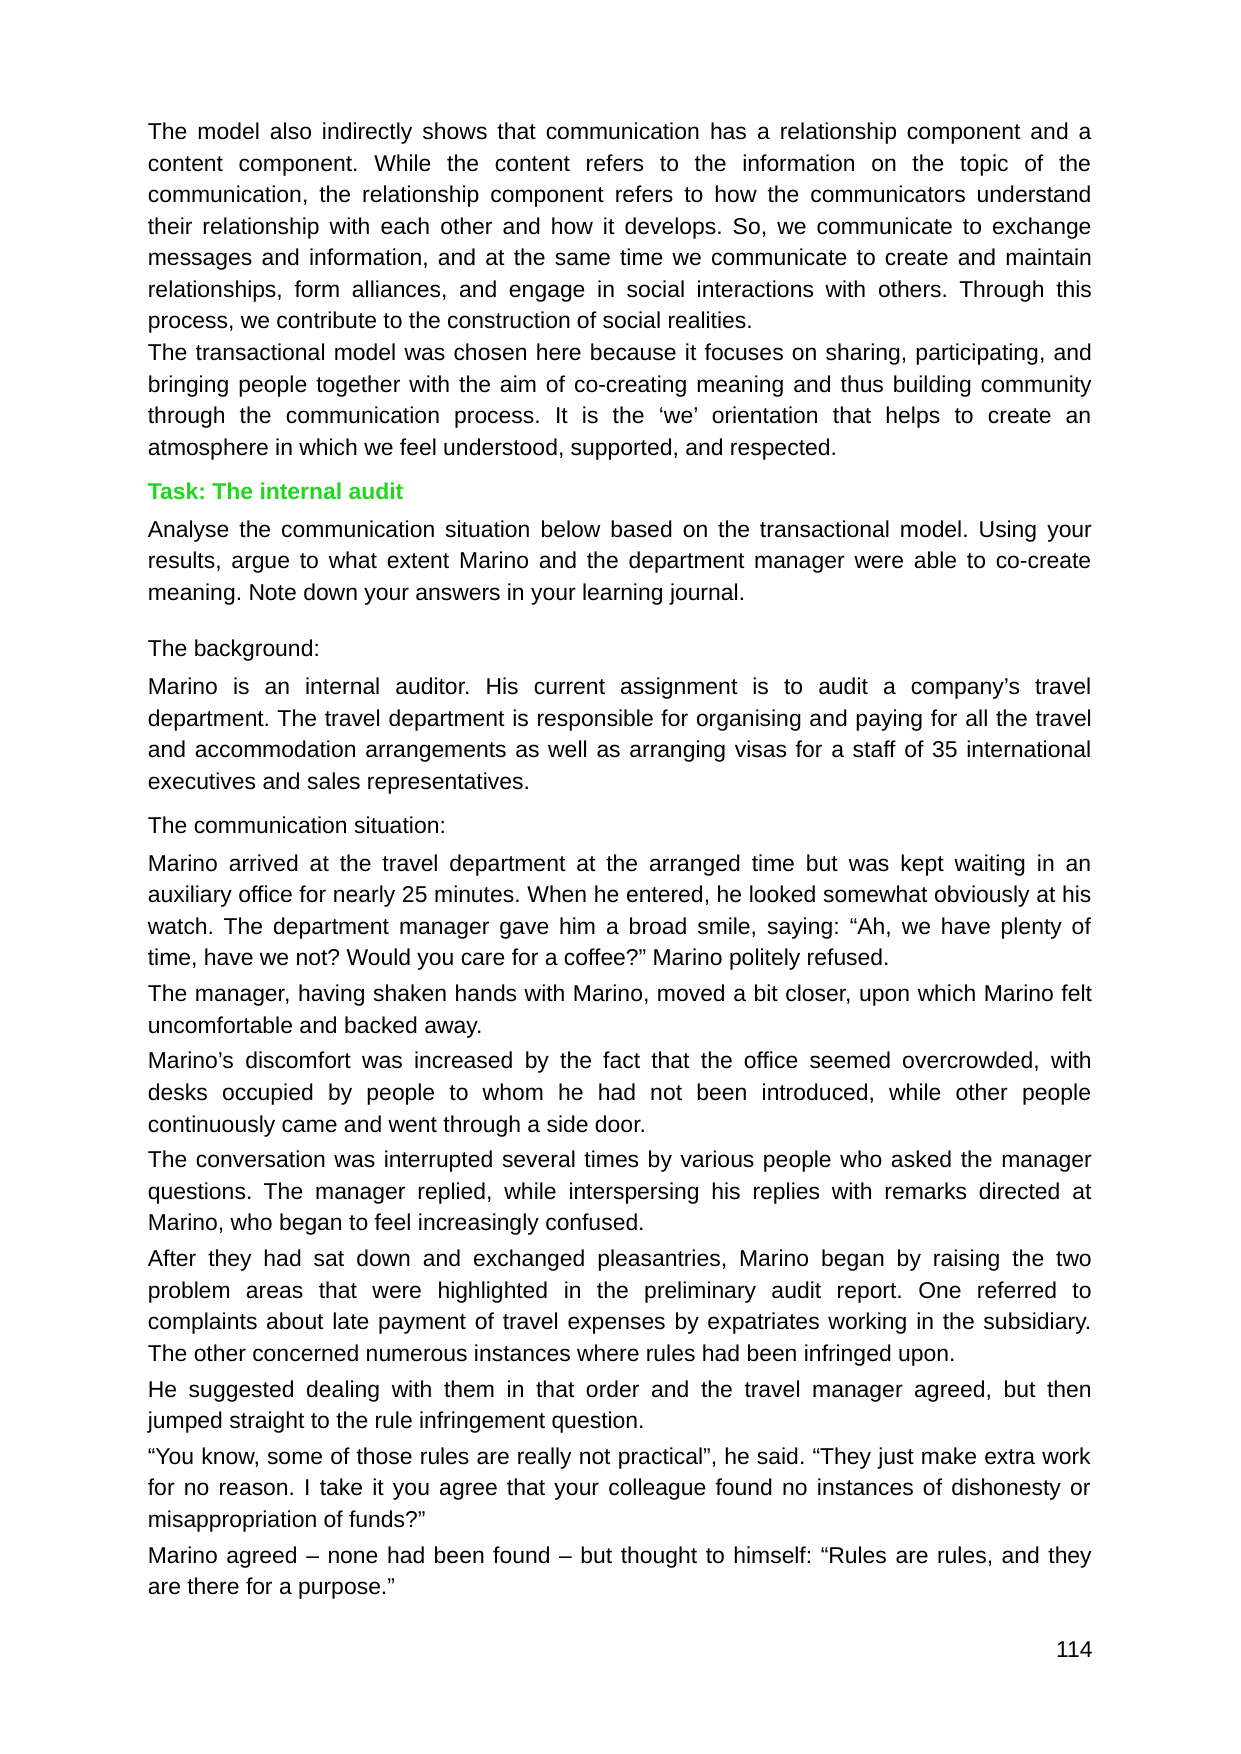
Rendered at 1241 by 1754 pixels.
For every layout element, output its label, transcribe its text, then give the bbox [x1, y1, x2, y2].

text The transactional model was chosen here because it focuses on sharing, participating, and bringing people together with the aim of co-creating meaning and thus building community through the communication process. It is the ‘we’ orientation that helps to create an atmosphere in which we feel understood, supported, and respected. [148, 339, 1092, 460]
text Analyse the communication situation below based on the transactional model. Using your results, argue to what extent Marino and the department manager were able to co-create meaning. Note down your answers in your learning journal. [148, 516, 1092, 605]
text Marino’s discomfort was increased by the fact that the office seemed overcrowded, with desks occupied by people to whom he had not been introduced, while other people continuously came and went through a side door. [148, 1047, 1092, 1137]
subtitle Task: The internal audit [148, 478, 1092, 504]
text The conversation was interrupted several times by various people who asked the manager questions. The manager replied, while interspersing his replies with remarks directed at Marino, who began to feel increasingly confused. [148, 1146, 1092, 1236]
text After they had sat down and exchanged pleasantries, Marino began by raising the two problem areas that were highlighted in the preliminary audit report. One referred to complaints about late payment of travel expenses by expatriates working in the subsidiary. The other concerned numerous instances where rules had been infringed upon. [148, 1245, 1092, 1366]
text Marino is an internal auditor. His current assignment is to audit a company’s travel department. The travel department is responsible for organising and paying for all the travel and accommodation arrangements as well as arranging visas for a staff of 35 international executives and sales representatives. [148, 673, 1092, 794]
text The communication situation: [148, 812, 1092, 838]
text He suggested dealing with them in that order and the travel manager agreed, but then jumped straight to the rule infringement question. [148, 1376, 1092, 1433]
text Marino arrived at the travel department at the arranged time but was kept waiting in an auxiliary office for nearly 25 minutes. When he entered, he looked somewhat obviously at his watch. The department manager gave him a broad smile, saying: “Ah, we have plenty of time, have we not? Would you care for a coffee?” Marino politely refused. [148, 850, 1092, 971]
text Marino agreed – none had been found – but thought to himself: “Rules are rules, and they are there for a purpose.” [148, 1542, 1092, 1599]
text “You know, some of those rules are really not practical”, he said. “They just make extra work for no reason. I take it you agree that your colleague found no instances of dishonesty or misappropriation of funds?” [148, 1443, 1092, 1532]
text The background: [148, 635, 1092, 662]
text The manager, having shaken hands with Marino, moved a bit closer, upon which Marino felt uncomfortable and backed away. [148, 980, 1092, 1038]
text The model also indirectly shows that communication has a relationship component and a content component. While the content refers to the information on the topic of the communication, the relationship component refers to how the communicators understand their relationship with each other and how it develops. So, we communicate to exchange messages and information, and at the same time we communicate to create and maintain relationships, form alliances, and engage in social interactions with others. Through this process, we contribute to the construction of social realities. [148, 118, 1092, 334]
